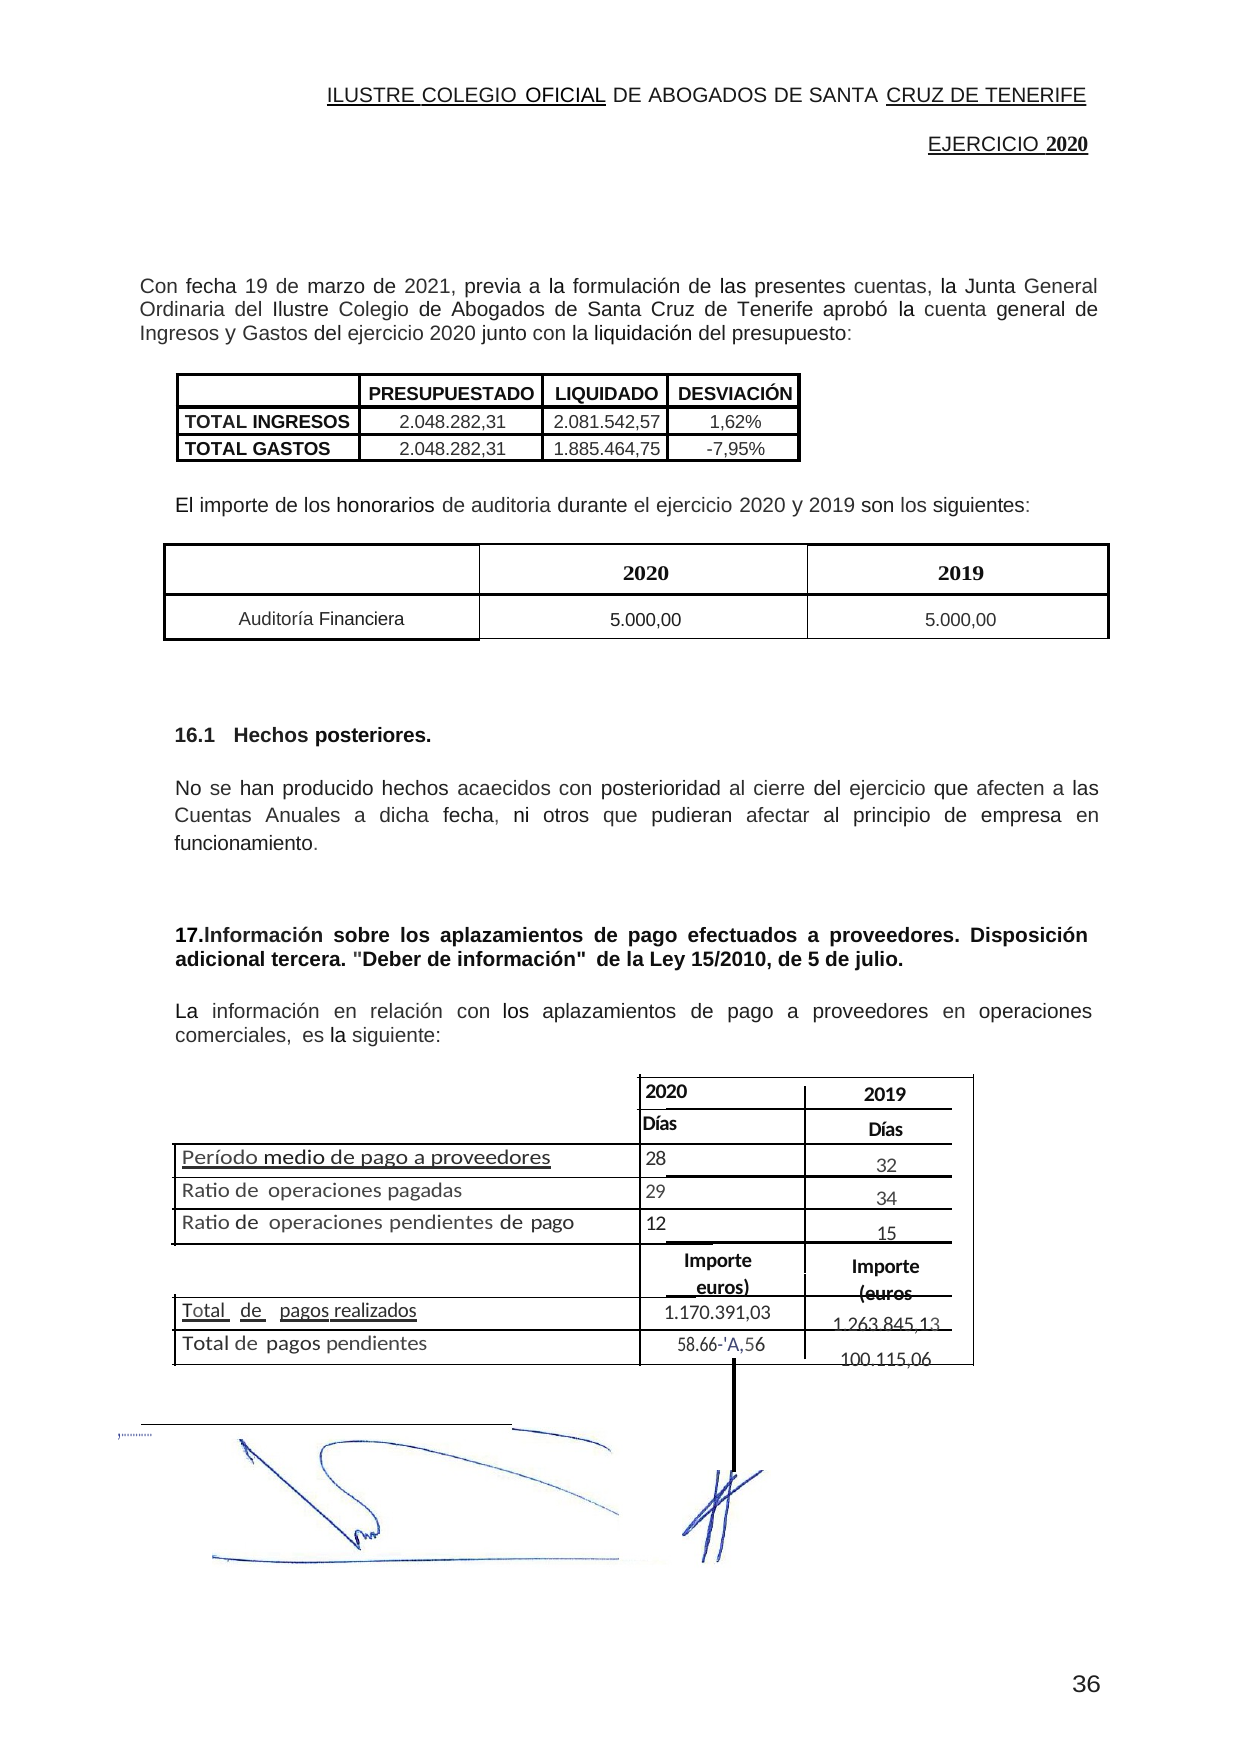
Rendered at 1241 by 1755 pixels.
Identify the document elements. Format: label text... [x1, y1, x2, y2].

table_header [166, 546, 479, 593]
table_header LIQUIDADO [544, 376, 666, 405]
table_cell -7,95% [669, 436, 797, 459]
table_cell 5.000,00 [480, 596, 807, 637]
table_header PRESUPUESTADO [361, 376, 541, 405]
table_cell 2.048.282,31 [361, 409, 541, 432]
text La información en relación con los aplazamientos de pago a proveedores en operaciones comerciales, es la siguiente: [175, 999, 1106, 1047]
text El importe de los honorarios de auditoria durante el ejercicio 2020 y 2019 son los siguientes: [175, 492, 1241, 517]
table_cell 1.885.464,75 [544, 436, 666, 459]
table_header [179, 376, 358, 405]
table_cell 2.048.282,31 [361, 436, 541, 459]
table_cell TOTAL INGRESOS [179, 409, 358, 432]
table_header DESVIACIÓN [669, 376, 797, 405]
list Hechos posteriores. [174, 723, 1241, 747]
table_cell 5.000,00 [808, 596, 1107, 637]
text Con fecha 19 de marzo de 2021, previa a la formulación de las presentes cuentas, la Junta General Ordinaria del Ilustre Colegio de Abogados de Santa Cruz de Tenerife aprobó la cuenta general de Ingresos y Gastos del ejercicio 2020 junto con la liquidación del presupuesto: [139, 275, 1099, 345]
table_cell 2.081.542,57 [544, 409, 666, 432]
table_header 2019 [808, 546, 1107, 593]
list lnformación sobre los aplazamientos de pago efectuados a proveedores. Disposición adicional tercera. "Deber de información" de la Ley 15/2010, de 5 de julio. [175, 923, 1097, 971]
table_cell TOTAL GASTOS [179, 436, 358, 459]
table_header 2020 [480, 545, 807, 593]
text 36 [44, 1670, 1101, 1698]
table_cell 1,62% [669, 409, 797, 432]
table_cell Auditoría Financiera [166, 596, 479, 637]
text No se han producido hechos acaecidos con posterioridad al cierre del ejercicio que afecten a las Cuentas Anuales a dicha fecha, ni otros que pudieran afectar al principio de empresa en funcionamiento. [174, 776, 1099, 854]
